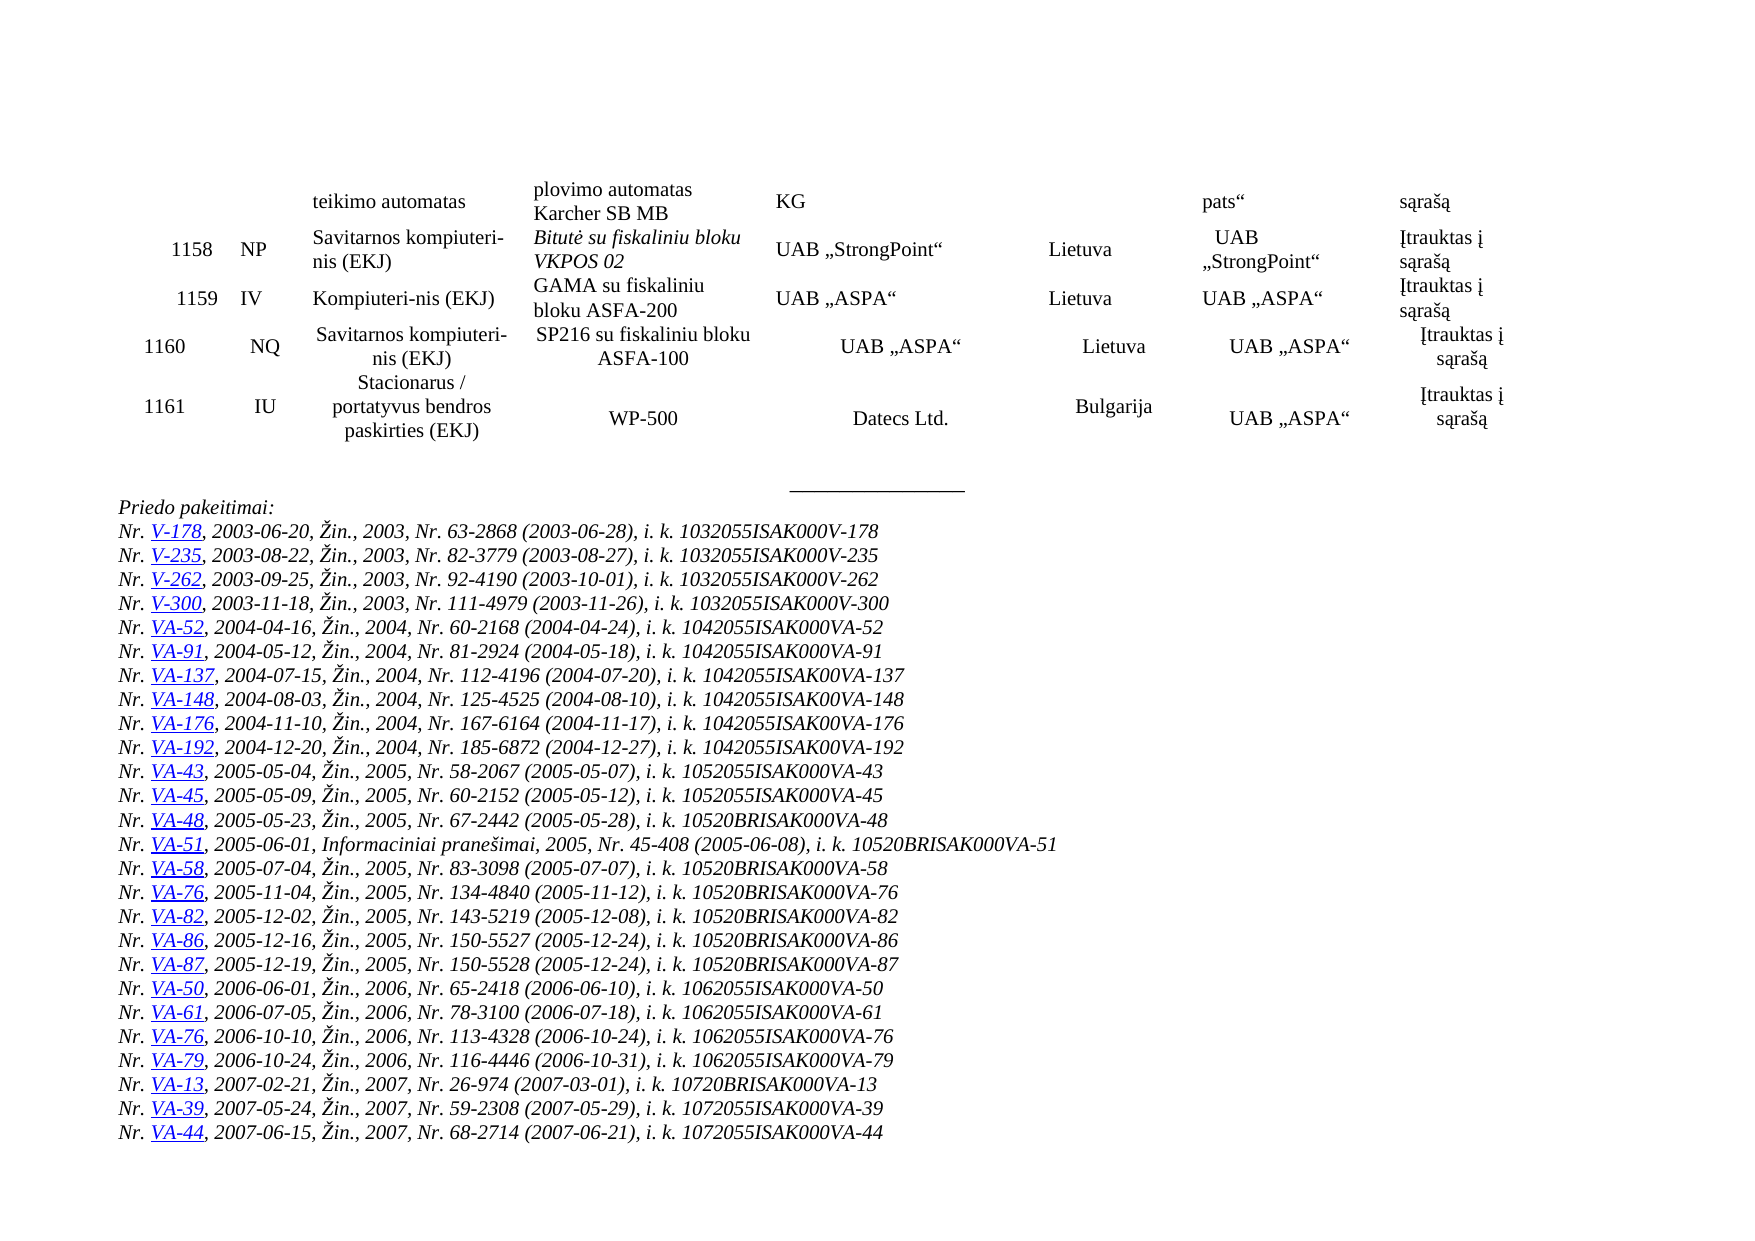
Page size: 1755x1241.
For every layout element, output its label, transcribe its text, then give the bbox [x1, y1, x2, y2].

table_cell 1158 [100, 225, 229, 273]
text Nr. VA-52, 2004-04-16, Žin., 2004, Nr. 60-2168 (2004-04-24), i. k. 1042055ISAK000VA-52 [118, 615, 1636, 639]
text Nr. V-178, 2003-06-20, Žin., 2003, Nr. 63-2868 (2003-06-28), i. k. 1032055ISAK000V-178 [118, 519, 1636, 543]
table_cell Bitutė su fiskaliniu bloku VKPOS 02 [522, 225, 764, 273]
table_cell IV [229, 274, 301, 322]
text Nr. V-300, 2003-11-18, Žin., 2003, Nr. 111-4979 (2003-11-26), i. k. 1032055ISAK000V-300 [118, 591, 1636, 615]
text Nr. VA-87, 2005-12-19, Žin., 2005, Nr. 150-5528 (2005-12-24), i. k. 10520BRISAK000VA-87 [118, 952, 1636, 976]
text Nr. VA-51, 2005-06-01, Informaciniai pranešimai, 2005, Nr. 45-408 (2005-06-08), i. k. 10520BRISAK000VA-51 [118, 832, 1636, 856]
table_cell sąrašą [1388, 177, 1536, 225]
table_cell Stacionarus / portatyvus bendros paskirties (EKJ) [301, 370, 522, 466]
table_cell Lietuva [1037, 225, 1191, 273]
text Nr. V-262, 2003-09-25, Žin., 2003, Nr. 92-4190 (2003-10-01), i. k. 1032055ISAK000V-262 [118, 567, 1636, 591]
table_cell Savitarnos kompiuteri-nis (EKJ) [301, 225, 522, 273]
table_cell UAB „ASPA“ [1191, 322, 1388, 370]
table_cell 1159 [100, 274, 229, 322]
text Nr. VA-50, 2006-06-01, Žin., 2006, Nr. 65-2418 (2006-06-10), i. k. 1062055ISAK000VA-50 [118, 976, 1636, 1000]
text Priedo pakeitimai: [118, 495, 1636, 519]
text Nr. VA-148, 2004-08-03, Žin., 2004, Nr. 125-4525 (2004-08-10), i. k. 1042055ISAK00VA-148 [118, 687, 1636, 711]
text Nr. V-235, 2003-08-22, Žin., 2003, Nr. 82-3779 (2003-08-27), i. k. 1032055ISAK000V-235 [118, 543, 1636, 567]
table_cell 1160 [100, 322, 229, 370]
table_cell Datecs Ltd. [764, 370, 1037, 466]
text Nr. VA-44, 2007-06-15, Žin., 2007, Nr. 68-2714 (2007-06-21), i. k. 1072055ISAK000VA-44 [118, 1120, 1636, 1144]
table_cell Lietuva [1037, 274, 1191, 322]
text Nr. VA-91, 2004-05-12, Žin., 2004, Nr. 81-2924 (2004-05-18), i. k. 1042055ISAK000VA-91 [118, 639, 1636, 663]
table_cell 1161 [100, 370, 229, 466]
table_cell Savitarnos kompiuteri-nis (EKJ) [301, 322, 522, 370]
table_cell Įtrauktas į sąrašą [1388, 370, 1536, 466]
table_cell Įtrauktas į sąrašą [1388, 274, 1536, 322]
text Nr. VA-45, 2005-05-09, Žin., 2005, Nr. 60-2152 (2005-05-12), i. k. 1052055ISAK000VA-45 [118, 783, 1636, 807]
table_cell WP-500 [522, 370, 764, 466]
table_cell UAB „ASPA“ [764, 322, 1037, 370]
table_cell plovimo automatas Karcher SB MB [522, 177, 764, 225]
table_cell UAB „ASPA“ [1191, 274, 1388, 322]
text Nr. VA-76, 2005-11-04, Žin., 2005, Nr. 134-4840 (2005-11-12), i. k. 10520BRISAK000VA-76 [118, 880, 1636, 904]
table_cell GAMA su fiskaliniu bloku ASFA-200 [522, 274, 764, 322]
text Nr. VA-58, 2005-07-04, Žin., 2005, Nr. 83-3098 (2005-07-07), i. k. 10520BRISAK000VA-58 [118, 856, 1636, 880]
text Nr. VA-13, 2007-02-21, Žin., 2007, Nr. 26-974 (2007-03-01), i. k. 10720BRISAK000VA-13 [118, 1072, 1636, 1096]
text Nr. VA-48, 2005-05-23, Žin., 2005, Nr. 67-2442 (2005-05-28), i. k. 10520BRISAK000VA-48 [118, 807, 1636, 832]
text Nr. VA-39, 2007-05-24, Žin., 2007, Nr. 59-2308 (2007-05-29), i. k. 1072055ISAK000VA-39 [118, 1096, 1636, 1120]
table_cell Įtrauktas į sąrašą [1388, 322, 1536, 370]
table_cell [100, 177, 229, 225]
table_cell [229, 177, 301, 225]
text Nr. VA-137, 2004-07-15, Žin., 2004, Nr. 112-4196 (2004-07-20), i. k. 1042055ISAK00VA-137 [118, 663, 1636, 687]
table_cell Bulgarija [1037, 370, 1191, 466]
text Nr. VA-192, 2004-12-20, Žin., 2004, Nr. 185-6872 (2004-12-27), i. k. 1042055ISAK00VA-192 [118, 735, 1636, 759]
table_cell [1037, 177, 1191, 225]
text ______________ [118, 466, 1636, 495]
text Nr. VA-86, 2005-12-16, Žin., 2005, Nr. 150-5527 (2005-12-24), i. k. 10520BRISAK000VA-86 [118, 928, 1636, 952]
table_cell KG [764, 177, 1037, 225]
table_cell pats“ [1191, 177, 1388, 225]
table_cell UAB „ASPA“ [1191, 370, 1388, 466]
table_cell NQ [229, 322, 301, 370]
table_cell UAB „StrongPoint“ [764, 225, 1037, 273]
table_cell IU [229, 370, 301, 466]
text Nr. VA-79, 2006-10-24, Žin., 2006, Nr. 116-4446 (2006-10-31), i. k. 1062055ISAK000VA-79 [118, 1048, 1636, 1072]
text Nr. VA-76, 2006-10-10, Žin., 2006, Nr. 113-4328 (2006-10-24), i. k. 1062055ISAK000VA-76 [118, 1024, 1636, 1048]
table_cell UAB „ASPA“ [764, 274, 1037, 322]
text Nr. VA-82, 2005-12-02, Žin., 2005, Nr. 143-5219 (2005-12-08), i. k. 10520BRISAK000VA-82 [118, 904, 1636, 928]
text Nr. VA-176, 2004-11-10, Žin., 2004, Nr. 167-6164 (2004-11-17), i. k. 1042055ISAK00VA-176 [118, 711, 1636, 735]
table_cell teikimo automatas [301, 177, 522, 225]
text Nr. VA-43, 2005-05-04, Žin., 2005, Nr. 58-2067 (2005-05-07), i. k. 1052055ISAK000VA-43 [118, 759, 1636, 783]
table_cell SP216 su fiskaliniu bloku ASFA-100 [522, 322, 764, 370]
table_cell UAB „StrongPoint“ [1191, 225, 1388, 273]
table_cell Kompiuteri-nis (EKJ) [301, 274, 522, 322]
table_cell Lietuva [1037, 322, 1191, 370]
text Nr. VA-61, 2006-07-05, Žin., 2006, Nr. 78-3100 (2006-07-18), i. k. 1062055ISAK000VA-61 [118, 1000, 1636, 1024]
table_cell Įtrauktas į sąrašą [1388, 225, 1536, 273]
table_cell NP [229, 225, 301, 273]
